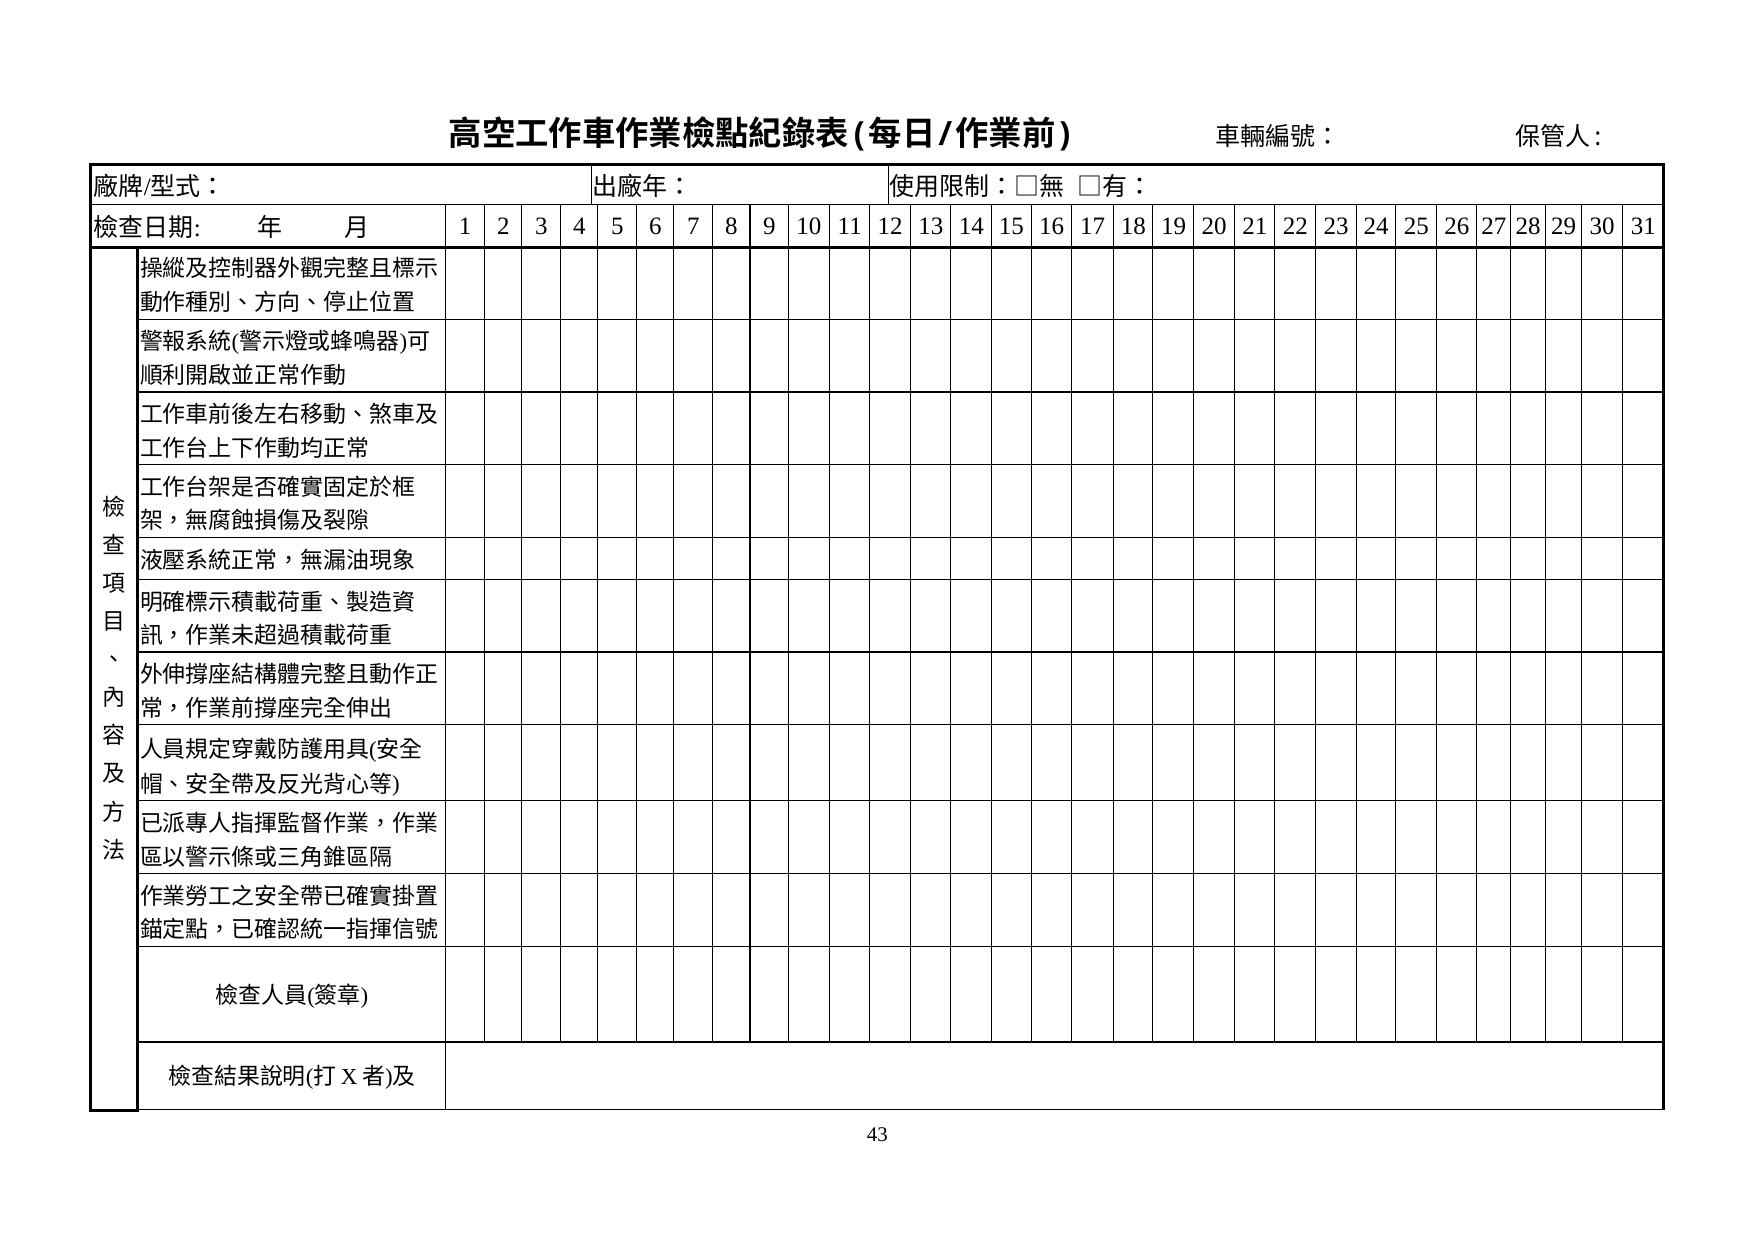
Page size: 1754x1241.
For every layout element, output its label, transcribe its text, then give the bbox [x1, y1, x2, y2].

table_cell 液壓系統正常，無漏油現象 [139, 538, 445, 578]
table_cell [1511, 725, 1545, 800]
table_cell 23 [1316, 205, 1356, 246]
table_cell 檢查日期: 年 月 [92, 205, 445, 246]
table_cell [830, 801, 869, 873]
table_cell [870, 538, 910, 578]
table_cell [1194, 465, 1234, 537]
table_cell [522, 393, 560, 464]
table_cell [1194, 801, 1234, 873]
table_cell [1437, 874, 1476, 946]
table_cell [751, 947, 788, 1041]
table_cell [951, 725, 991, 800]
table_cell [1316, 249, 1356, 318]
table_cell 明確標示積載荷重、製造資訊，作業未超過積載荷重 [139, 580, 445, 651]
table_cell 11 [830, 205, 869, 246]
table_cell 19 [1153, 205, 1193, 246]
table_cell [1477, 465, 1510, 537]
table_cell [789, 249, 829, 318]
table_cell [1235, 393, 1274, 464]
table_cell [1546, 580, 1581, 651]
table_cell [992, 580, 1031, 651]
table_cell [1623, 874, 1662, 946]
table_cell [1511, 874, 1545, 946]
table_cell [637, 947, 673, 1041]
table_cell [1235, 874, 1274, 946]
table_cell [1194, 580, 1234, 651]
table_cell [1511, 538, 1545, 578]
table_cell [1546, 538, 1581, 578]
table_cell [1114, 947, 1152, 1041]
table_cell [1546, 947, 1581, 1041]
table_cell [911, 393, 950, 464]
table_cell 4 [561, 205, 597, 246]
table_cell [1437, 653, 1476, 724]
table_cell [485, 653, 521, 724]
table_cell [446, 580, 484, 651]
table_cell [1623, 320, 1662, 391]
table_cell [1477, 320, 1510, 391]
table_cell [485, 801, 521, 873]
table_cell [830, 947, 869, 1041]
table_cell [674, 947, 712, 1041]
table_cell [1623, 249, 1662, 318]
table_cell [951, 947, 991, 1041]
table_cell [1437, 320, 1476, 391]
table_cell [870, 320, 910, 391]
table_cell [1275, 653, 1315, 724]
table_cell [522, 249, 560, 318]
table_cell [789, 580, 829, 651]
table_cell [1396, 801, 1436, 873]
table_cell [598, 538, 636, 578]
table_cell [637, 653, 673, 724]
table_cell [830, 393, 869, 464]
table_cell [1396, 947, 1436, 1041]
table_cell [446, 538, 484, 578]
table_cell [598, 725, 636, 800]
table_cell [485, 580, 521, 651]
table_cell [485, 874, 521, 946]
table_cell [1357, 653, 1395, 724]
table_cell [1623, 580, 1662, 651]
table_cell [561, 874, 597, 946]
table_cell [951, 801, 991, 873]
table_cell [1546, 465, 1581, 537]
table_cell [485, 947, 521, 1041]
table_cell [1114, 465, 1152, 537]
table_cell [598, 580, 636, 651]
table_cell [992, 249, 1031, 318]
table_cell [992, 538, 1031, 578]
table_cell [1623, 725, 1662, 800]
table_cell [1275, 465, 1315, 537]
table_cell [1623, 947, 1662, 1041]
table_cell [911, 249, 950, 318]
table_cell [485, 538, 521, 578]
table_cell [1511, 580, 1545, 651]
table_cell [1623, 801, 1662, 873]
table_cell [751, 320, 788, 391]
table_cell [1032, 874, 1071, 946]
table_cell 15 [992, 205, 1031, 246]
table_cell 檢 查 項 目 、 內 容 及 方 法 [92, 249, 136, 1108]
table_cell [1072, 249, 1113, 318]
table_cell 28 [1511, 205, 1545, 246]
table_cell [637, 725, 673, 800]
table_cell [1235, 538, 1274, 578]
table_cell [911, 947, 950, 1041]
table_cell [1153, 947, 1193, 1041]
table_cell [1396, 320, 1436, 391]
table_cell [1316, 465, 1356, 537]
table_cell 工作台架是否確實固定於框架，無腐蝕損傷及裂隙 [139, 465, 445, 537]
table_cell 22 [1275, 205, 1315, 246]
table_cell [1072, 874, 1113, 946]
table_cell [561, 249, 597, 318]
table_cell [637, 393, 673, 464]
table_cell [713, 874, 749, 946]
table_cell [1072, 801, 1113, 873]
table_cell [1511, 249, 1545, 318]
table_cell [1437, 947, 1476, 1041]
table_cell [830, 725, 869, 800]
table_cell [446, 947, 484, 1041]
table_cell [1072, 320, 1113, 391]
table_cell [830, 653, 869, 724]
table_cell [751, 801, 788, 873]
table_cell [1437, 580, 1476, 651]
table_cell [1114, 653, 1152, 724]
table_cell [789, 874, 829, 946]
table_cell [522, 538, 560, 578]
table_cell [1582, 320, 1622, 391]
table_cell 12 [870, 205, 910, 246]
table_cell [446, 725, 484, 800]
table_cell [485, 465, 521, 537]
table_cell [1194, 874, 1234, 946]
table_cell [992, 801, 1031, 873]
table_cell [1235, 947, 1274, 1041]
table_cell [598, 653, 636, 724]
table_cell 5 [598, 205, 636, 246]
table_cell [911, 320, 950, 391]
table_cell [561, 538, 597, 578]
table_cell [1511, 393, 1545, 464]
table_cell [1072, 725, 1113, 800]
table_cell [1235, 801, 1274, 873]
table_cell [1072, 538, 1113, 578]
table_cell [637, 320, 673, 391]
table_cell [446, 801, 484, 873]
table_cell 26 [1437, 205, 1476, 246]
table_cell [992, 320, 1031, 391]
table_cell [1114, 874, 1152, 946]
table_cell [1275, 874, 1315, 946]
table_cell 6 [637, 205, 673, 246]
table_cell [1582, 580, 1622, 651]
table_cell [1477, 874, 1510, 946]
table_cell [1114, 538, 1152, 578]
table_cell [1235, 653, 1274, 724]
table_cell [1546, 249, 1581, 318]
table_cell [1194, 393, 1234, 464]
table_cell [1477, 653, 1510, 724]
table_cell [1357, 580, 1395, 651]
table_cell [1153, 393, 1193, 464]
table_cell [522, 725, 560, 800]
table_cell [1357, 249, 1395, 318]
table_cell [951, 393, 991, 464]
table_cell [911, 465, 950, 537]
table_cell [992, 947, 1031, 1041]
table_cell [1114, 393, 1152, 464]
table_cell [446, 1043, 1662, 1108]
table_cell [485, 249, 521, 318]
table_cell [1032, 801, 1071, 873]
table_cell [870, 249, 910, 318]
table_cell [830, 465, 869, 537]
table_cell [951, 653, 991, 724]
table_cell [1032, 580, 1071, 651]
text 高空工作車作業檢點紀錄表(每日/作業前) 車輛編號： 保管人: [88, 106, 1665, 155]
table_cell [1194, 725, 1234, 800]
table_cell 操縱及控制器外觀完整且標示動作種別、方向、停止位置 [139, 249, 445, 318]
table_cell [1235, 465, 1274, 537]
table_cell [522, 801, 560, 873]
table_cell [1357, 393, 1395, 464]
table_cell [1153, 725, 1193, 800]
table_cell [751, 580, 788, 651]
table_cell [1396, 465, 1436, 537]
table_cell [1316, 947, 1356, 1041]
table_cell [1546, 653, 1581, 724]
table_cell [1275, 947, 1315, 1041]
table_cell [446, 249, 484, 318]
table_cell [1511, 320, 1545, 391]
table_cell [713, 580, 749, 651]
table_cell [789, 801, 829, 873]
table_cell [485, 393, 521, 464]
table_cell [561, 801, 597, 873]
table_cell [561, 725, 597, 800]
table_cell [674, 249, 712, 318]
table_cell [751, 538, 788, 578]
table_cell [598, 393, 636, 464]
table_cell [830, 538, 869, 578]
table_cell [1275, 538, 1315, 578]
table_cell [751, 874, 788, 946]
table_cell [1582, 947, 1622, 1041]
table_cell [713, 653, 749, 724]
table_cell 人員規定穿戴防護用具(安全帽、安全帶及反光背心等) [139, 725, 445, 800]
table_cell [674, 320, 712, 391]
table_cell [1275, 801, 1315, 873]
table_cell [485, 725, 521, 800]
table_cell 檢查人員(簽章) [139, 947, 445, 1041]
table_cell [1546, 874, 1581, 946]
table_cell [951, 249, 991, 318]
table_cell [1316, 874, 1356, 946]
table_cell [789, 320, 829, 391]
table_cell 作業勞工之安全帶已確實掛置錨定點，已確認統一指揮信號 [139, 874, 445, 946]
table_cell [1275, 320, 1315, 391]
table_cell [446, 653, 484, 724]
table_cell [598, 465, 636, 537]
table_cell [713, 249, 749, 318]
table_cell [561, 320, 597, 391]
table_cell [1072, 947, 1113, 1041]
table_cell [1275, 725, 1315, 800]
table_cell [561, 653, 597, 724]
table_cell [1194, 947, 1234, 1041]
table_cell [1477, 249, 1510, 318]
table_cell [1582, 801, 1622, 873]
table_cell [1032, 393, 1071, 464]
table_cell 24 [1357, 205, 1395, 246]
table_cell [751, 653, 788, 724]
table_cell [1511, 465, 1545, 537]
table_header 使用限制：□無 □有： [889, 166, 1662, 204]
table_cell [1153, 249, 1193, 318]
table_cell [870, 874, 910, 946]
table_cell [1546, 320, 1581, 391]
table_cell [522, 653, 560, 724]
table_cell [830, 874, 869, 946]
table_cell [1316, 801, 1356, 873]
table_cell [1114, 725, 1152, 800]
table_cell [992, 465, 1031, 537]
table_cell [446, 874, 484, 946]
table_cell [1032, 538, 1071, 578]
table_cell [870, 465, 910, 537]
table_cell [446, 320, 484, 391]
table_cell [637, 874, 673, 946]
table_cell 工作車前後左右移動、煞車及工作台上下作動均正常 [139, 393, 445, 464]
table_cell [1582, 538, 1622, 578]
table_cell [598, 320, 636, 391]
table_cell [1194, 249, 1234, 318]
table_cell [1275, 393, 1315, 464]
table_cell 29 [1546, 205, 1581, 246]
table_cell [1275, 249, 1315, 318]
table_cell [1072, 393, 1113, 464]
table_cell 14 [951, 205, 991, 246]
table_cell [951, 580, 991, 651]
table_cell 外伸撐座結構體完整且動作正常，作業前撐座完全伸出 [139, 653, 445, 724]
table_cell [713, 465, 749, 537]
table_cell [598, 801, 636, 873]
table_cell [1153, 465, 1193, 537]
table_cell [1194, 538, 1234, 578]
table_cell [1511, 801, 1545, 873]
table_cell [561, 465, 597, 537]
table_cell [637, 249, 673, 318]
table_cell [674, 393, 712, 464]
table_cell [992, 874, 1031, 946]
table_cell [1114, 801, 1152, 873]
table_cell [1396, 249, 1436, 318]
table_cell [1546, 393, 1581, 464]
table_cell [1072, 580, 1113, 651]
table_cell [1153, 580, 1193, 651]
table_cell [1623, 538, 1662, 578]
table_cell 1 [446, 205, 484, 246]
table_cell [1275, 580, 1315, 651]
table_cell [522, 947, 560, 1041]
table_cell [561, 947, 597, 1041]
table_cell [1032, 653, 1071, 724]
table_cell [951, 320, 991, 391]
table_cell [1235, 249, 1274, 318]
table_cell [789, 538, 829, 578]
table_cell [1437, 538, 1476, 578]
table_cell [713, 393, 749, 464]
table_cell [1546, 801, 1581, 873]
table_cell 18 [1114, 205, 1152, 246]
table_cell [713, 725, 749, 800]
table_cell [992, 725, 1031, 800]
table_cell [1582, 393, 1622, 464]
table_cell [830, 249, 869, 318]
table_cell [1477, 538, 1510, 578]
table_cell [911, 801, 950, 873]
table_cell [1396, 393, 1436, 464]
table_cell [830, 320, 869, 391]
table_cell [1437, 465, 1476, 537]
table_cell 13 [911, 205, 950, 246]
table_cell [1235, 320, 1274, 391]
table_cell [951, 538, 991, 578]
table_cell [1582, 465, 1622, 537]
table_cell [1235, 580, 1274, 651]
table_cell [674, 725, 712, 800]
table_cell [1477, 393, 1510, 464]
table_cell 17 [1072, 205, 1113, 246]
table_cell [1582, 653, 1622, 724]
table_cell 10 [789, 205, 829, 246]
table_cell [1316, 653, 1356, 724]
table_cell [1316, 320, 1356, 391]
table_cell [1437, 801, 1476, 873]
table_cell [637, 580, 673, 651]
table_cell [911, 725, 950, 800]
table_cell [713, 801, 749, 873]
table_cell [1194, 653, 1234, 724]
table_cell [1357, 320, 1395, 391]
table_cell [1032, 725, 1071, 800]
table_cell [870, 725, 910, 800]
table_cell [1357, 465, 1395, 537]
table_cell [1357, 947, 1395, 1041]
table_cell [522, 465, 560, 537]
table_cell [674, 580, 712, 651]
table_cell [637, 801, 673, 873]
table_cell [713, 538, 749, 578]
table_cell 檢查結果說明(打X者)及 [139, 1043, 445, 1108]
table_cell [637, 538, 673, 578]
table_cell [1582, 725, 1622, 800]
table_cell [870, 801, 910, 873]
table_cell [1114, 320, 1152, 391]
table_cell 9 [751, 205, 788, 246]
table_cell 8 [713, 205, 749, 246]
table_cell [951, 874, 991, 946]
table_cell 27 [1477, 205, 1510, 246]
table_cell [1153, 801, 1193, 873]
table_cell [713, 947, 749, 1041]
table_cell [1582, 874, 1622, 946]
table_cell [674, 801, 712, 873]
table_cell [1582, 249, 1622, 318]
table_cell 已派專人指揮監督作業，作業區以警示條或三角錐區隔 [139, 801, 445, 873]
table_cell [1316, 393, 1356, 464]
table_cell [446, 465, 484, 537]
table_cell [830, 580, 869, 651]
table_cell [992, 393, 1031, 464]
table_cell [1437, 249, 1476, 318]
table_cell [1396, 653, 1436, 724]
table_cell [674, 538, 712, 578]
table_cell [870, 393, 910, 464]
table_cell [1477, 801, 1510, 873]
table_cell [1316, 580, 1356, 651]
table_cell [1357, 801, 1395, 873]
table_cell [1477, 947, 1510, 1041]
table_cell 25 [1396, 205, 1436, 246]
table_cell [992, 653, 1031, 724]
table_cell [1357, 725, 1395, 800]
table_cell [1114, 580, 1152, 651]
table_cell [1511, 947, 1545, 1041]
table_cell [751, 249, 788, 318]
table_cell [1153, 653, 1193, 724]
table_cell [1072, 465, 1113, 537]
table_cell [1032, 465, 1071, 537]
table_header 廠牌/型式： [92, 166, 591, 204]
table_cell [789, 653, 829, 724]
table_cell [598, 874, 636, 946]
table_cell [789, 725, 829, 800]
table_cell [1114, 249, 1152, 318]
table_cell [522, 874, 560, 946]
table_cell [1477, 725, 1510, 800]
table_cell [1396, 874, 1436, 946]
table_cell [751, 725, 788, 800]
table_cell 20 [1194, 205, 1234, 246]
table_cell 7 [674, 205, 712, 246]
table_cell 警報系統(警示燈或蜂鳴器)可順利開啟並正常作動 [139, 320, 445, 391]
table_cell [789, 393, 829, 464]
table_cell 3 [522, 205, 560, 246]
table_cell [1437, 725, 1476, 800]
table_cell [561, 580, 597, 651]
table_cell [870, 580, 910, 651]
table_cell 21 [1235, 205, 1274, 246]
table_cell [522, 320, 560, 391]
table_cell [789, 947, 829, 1041]
table_cell [751, 465, 788, 537]
table_cell [789, 465, 829, 537]
table_cell [1623, 465, 1662, 537]
table_cell [1437, 393, 1476, 464]
table_cell [522, 580, 560, 651]
table_header 出廠年： [592, 166, 888, 204]
table_cell [446, 393, 484, 464]
table_cell [1623, 393, 1662, 464]
table_cell [485, 320, 521, 391]
table_cell [870, 947, 910, 1041]
table_cell [1153, 874, 1193, 946]
table_cell [1546, 725, 1581, 800]
table_cell [1511, 653, 1545, 724]
table_cell [911, 538, 950, 578]
table_cell 30 [1582, 205, 1622, 246]
table_cell 2 [485, 205, 521, 246]
table_cell 31 [1623, 205, 1662, 246]
table_cell [870, 653, 910, 724]
table_cell [1396, 538, 1436, 578]
table_cell [1357, 874, 1395, 946]
table_cell [951, 465, 991, 537]
table_cell [1357, 538, 1395, 578]
table_cell 16 [1032, 205, 1071, 246]
table_cell [674, 653, 712, 724]
table_cell [1477, 580, 1510, 651]
table_cell [598, 947, 636, 1041]
table_cell [911, 653, 950, 724]
table_cell [1032, 947, 1071, 1041]
table_cell [674, 874, 712, 946]
table_cell [637, 465, 673, 537]
table_cell [911, 874, 950, 946]
table_cell [1032, 249, 1071, 318]
table_cell [1032, 320, 1071, 391]
table_cell [1235, 725, 1274, 800]
table_cell [1194, 320, 1234, 391]
table_cell [1396, 580, 1436, 651]
table_cell [598, 249, 636, 318]
table_cell [1316, 725, 1356, 800]
table_cell [1396, 725, 1436, 800]
table_cell [1153, 320, 1193, 391]
table_cell [1072, 653, 1113, 724]
table_cell [1153, 538, 1193, 578]
table_cell [1316, 538, 1356, 578]
table_cell [561, 393, 597, 464]
table_cell [713, 320, 749, 391]
table_cell [674, 465, 712, 537]
table_cell [1623, 653, 1662, 724]
table_cell [751, 393, 788, 464]
table_cell [911, 580, 950, 651]
